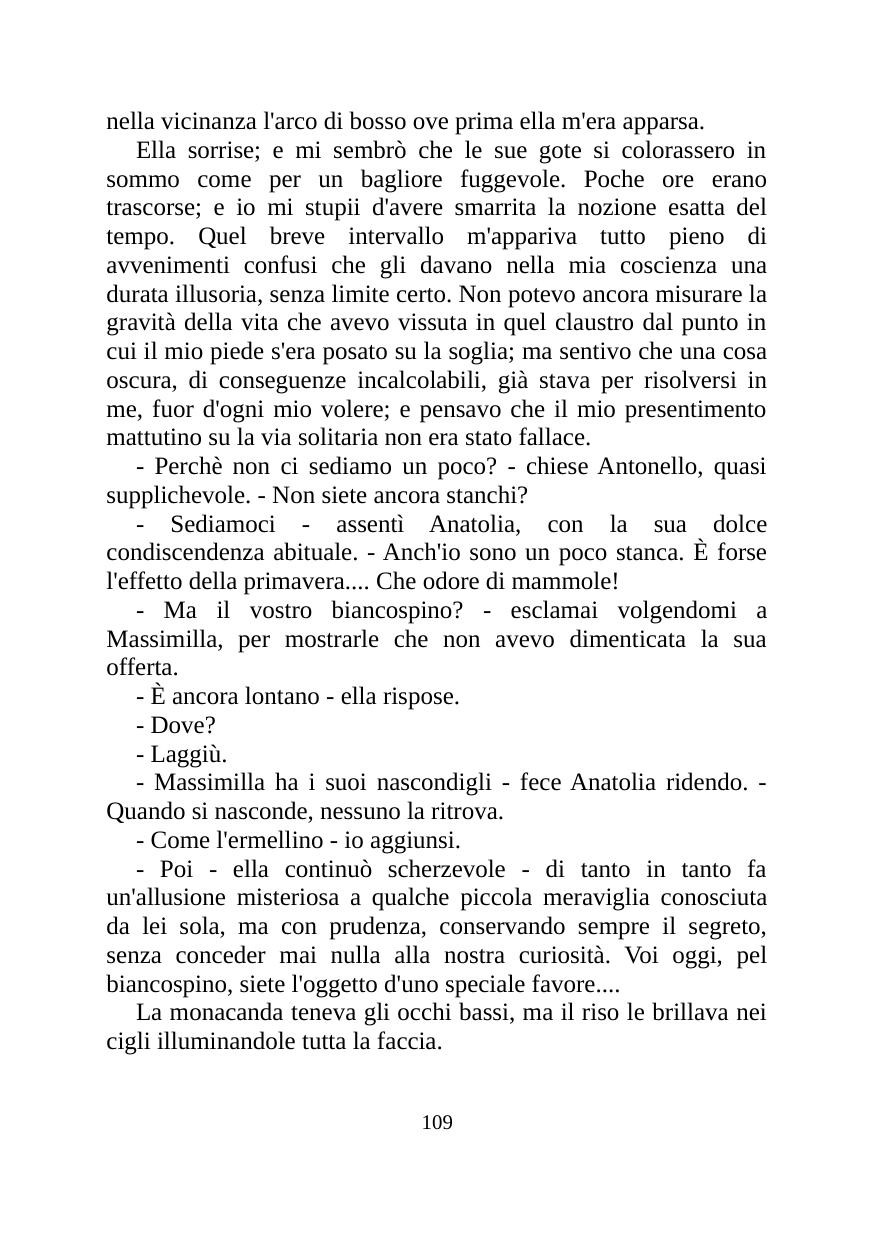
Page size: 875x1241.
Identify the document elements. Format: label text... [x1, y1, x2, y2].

text - Sediamoci - assentì Anatolia, con la sua dolce condiscendenza abituale. - Anch'io sono un poco stanca. È forse l'effetto della primavera.... Che odore di mammole! [106, 509, 768, 595]
text - Perchè non ci sediamo un poco? - chiese Antonello, quasi supplichevole. - Non siete ancora stanchi? [106, 451, 768, 509]
text - Poi - ella continuò scherzevole - di tanto in tanto fa un'allusione misteriosa a qualche piccola meraviglia conosciuta da lei sola, ma con prudenza, conservando sempre il segreto, senza conceder mai nulla alla nostra curiosità. Voi oggi, pel biancospino, siete l'oggetto d'uno speciale favore.... [106, 854, 768, 997]
text - Dove? [106, 710, 768, 739]
text - È ancora lontano - ella rispose. [106, 681, 768, 710]
text La monacanda teneva gli occhi bassi, ma il riso le brillava nei cigli illuminandole tutta la faccia. [106, 997, 768, 1055]
text nella vicinanza l'arco di bosso ove prima ella m'era apparsa. [106, 106, 768, 135]
text - Laggiù. [106, 739, 768, 767]
text - Ma il vostro biancospino? - esclamai volgendomi a Massimilla, per mostrarle che non avevo dimenticata la sua offerta. [106, 595, 768, 681]
text - Come l'ermellino - io aggiunsi. [106, 825, 768, 854]
text - Massimilla ha i suoi nascondigli - fece Anatolia ridendo. - Quando si nasconde, nessuno la ritrova. [106, 767, 768, 825]
text Ella sorrise; e mi sembrò che le sue gote si colorassero in sommo come per un bagliore fuggevole. Poche ore erano trascorse; e io mi stupii d'avere smarrita la nozione esatta del tempo. Quel breve intervallo m'appariva tutto pieno di avvenimenti confusi che gli davano nella mia coscienza una durata illusoria, senza limite certo. Non potevo ancora misurare la gravità della vita che avevo vissuta in quel claustro dal punto in cui il mio piede s'era posato su la soglia; ma sentivo che una cosa oscura, di conseguenze incalcolabili, già stava per risolversi in me, fuor d'ogni mio volere; e pensavo che il mio presentimento mattutino su la via solitaria non era stato fallace. [106, 135, 768, 451]
